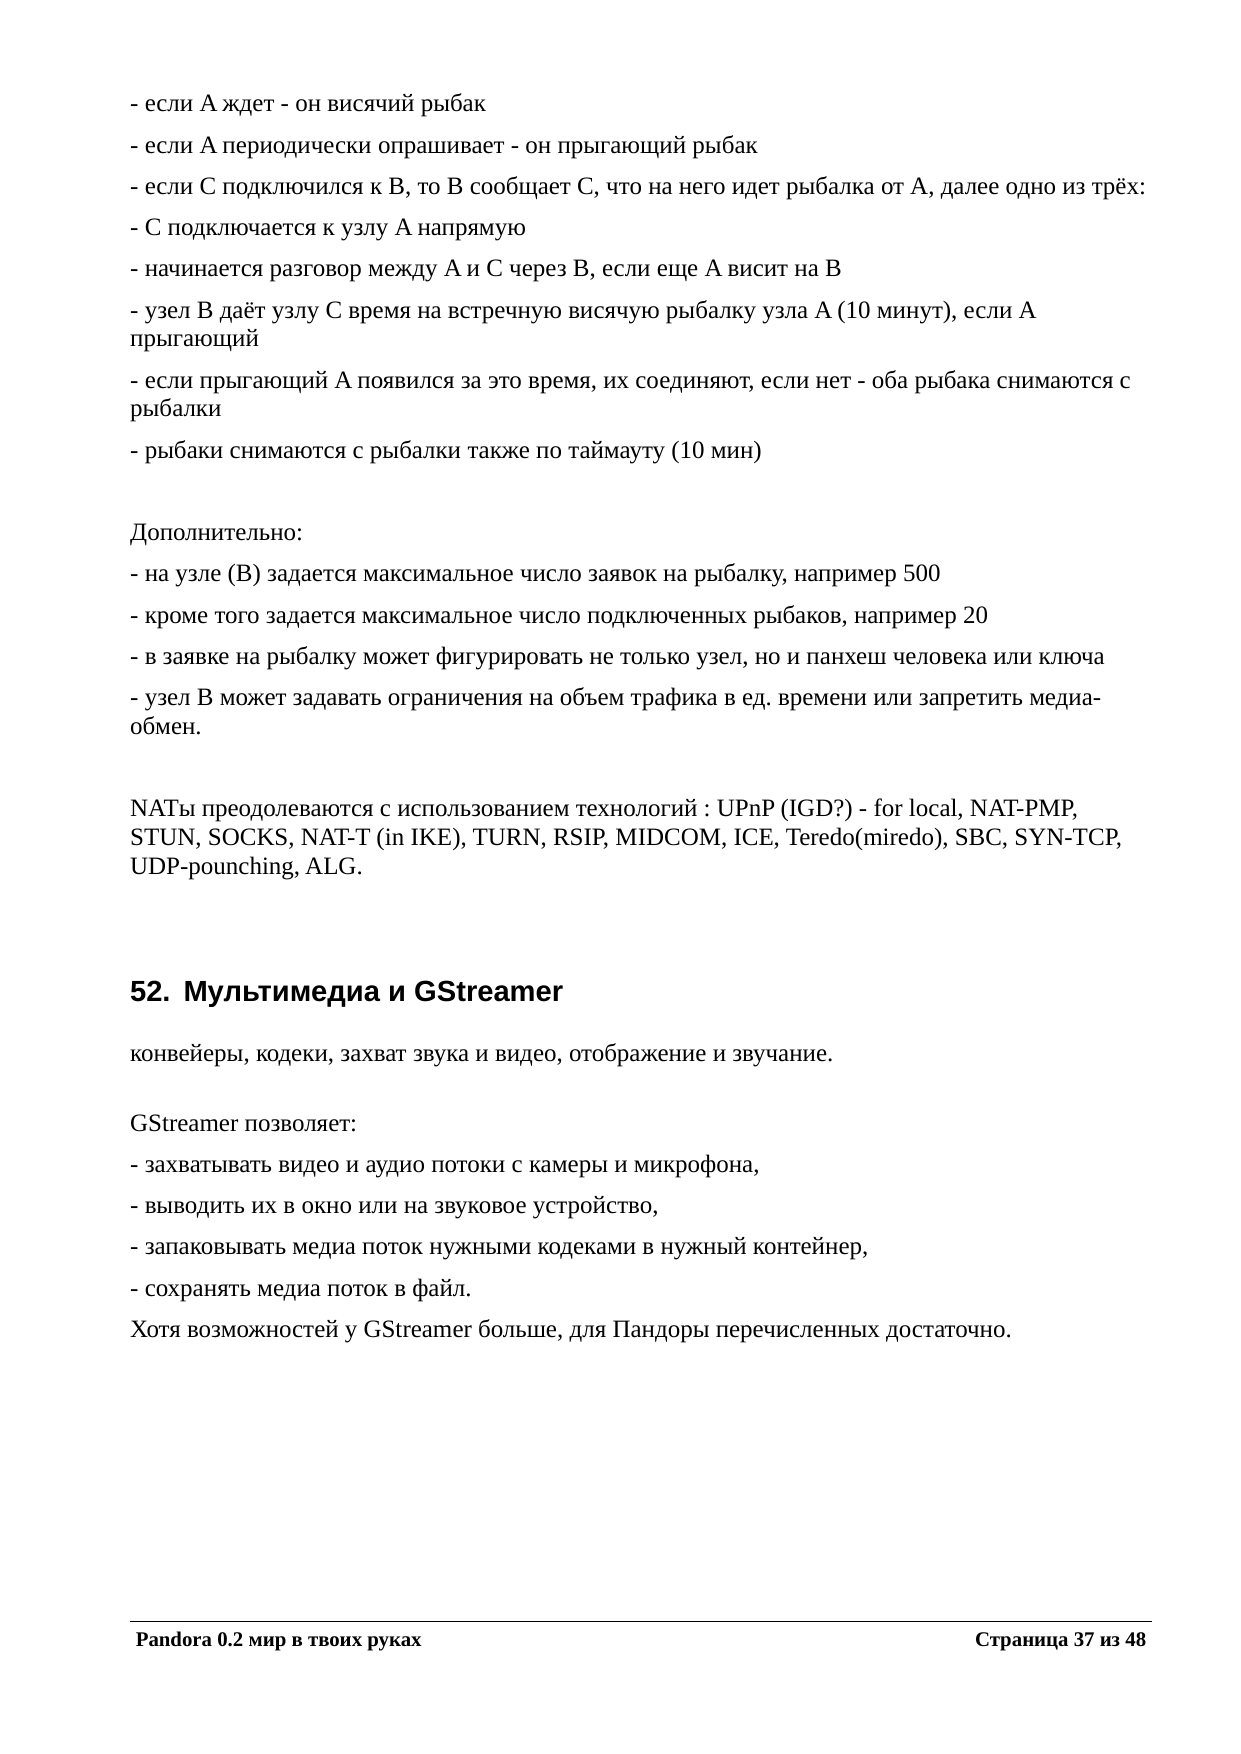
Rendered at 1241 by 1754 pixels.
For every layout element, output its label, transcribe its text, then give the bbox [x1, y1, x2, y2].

text - выводить их в окно или на звуковое устройство, [130, 1190, 1152, 1219]
text - сохранять медиа поток в файл. [130, 1273, 1152, 1301]
text - в заявке на рыбалку может фигурировать не только узел, но и панхеш человека или ключа [130, 641, 1152, 670]
text - C подключается к узлу A напрямую [130, 212, 1152, 241]
text - узел B даёт узлу C время на встречную висячую рыбалку узла A (10 минут), если A прыгающий [130, 295, 1152, 352]
text - на узле (B) задается максимальное число заявок на рыбалку, например 500 [130, 558, 1152, 587]
text Дополнительно: [130, 517, 1152, 546]
text - рыбаки снимаются с рыбалки также по таймауту (10 мин) [130, 435, 1152, 463]
text GStreamer позволяет: [130, 1108, 1152, 1136]
text конвейеры, кодеки, захват звука и видео, отображение и звучание. [130, 1038, 1152, 1066]
text - если A периодически опрашивает - он прыгающий рыбак [130, 130, 1152, 158]
text Хотя возможностей у GStreamer больше, для Пандоры перечисленных достаточно. [130, 1314, 1152, 1343]
text - начинается разговор между A и C через B, если еще A висит на B [130, 253, 1152, 282]
text - если A ждет - он висячий рыбак [130, 88, 1152, 117]
text - захватывать видео и аудио потоки с камеры и микрофона, [130, 1149, 1152, 1178]
text - если прыгающий A появился за это время, их соединяют, если нет - оба рыбака снимаются с рыбалки [130, 365, 1152, 422]
text - кроме того задается максимальное число подключенных рыбаков, например 20 [130, 600, 1152, 628]
text NATы преодолеваются с использованием технологий : UPnP (IGD?) - for local, NAT-PMP, STUN, SOCKS, NAT-T (in IKE), TURN, RSIP, MIDCOM, ICE, Teredo(miredo), SBC, SYN-TCP, UDP-pounching, ALG. [130, 793, 1152, 880]
text - если C подключился к B, то B сообщает C, что на него идет рыбалка от A, далее одно из трёх: [130, 171, 1152, 200]
text - узел B может задавать ограничения на объем трафика в ед. времени или запретить медиа-обмен. [130, 682, 1152, 740]
text - запаковывать медиа поток нужными кодеками в нужный контейнер, [130, 1231, 1152, 1260]
subtitle Мультимедиа и GStreamer [130, 974, 1152, 1007]
